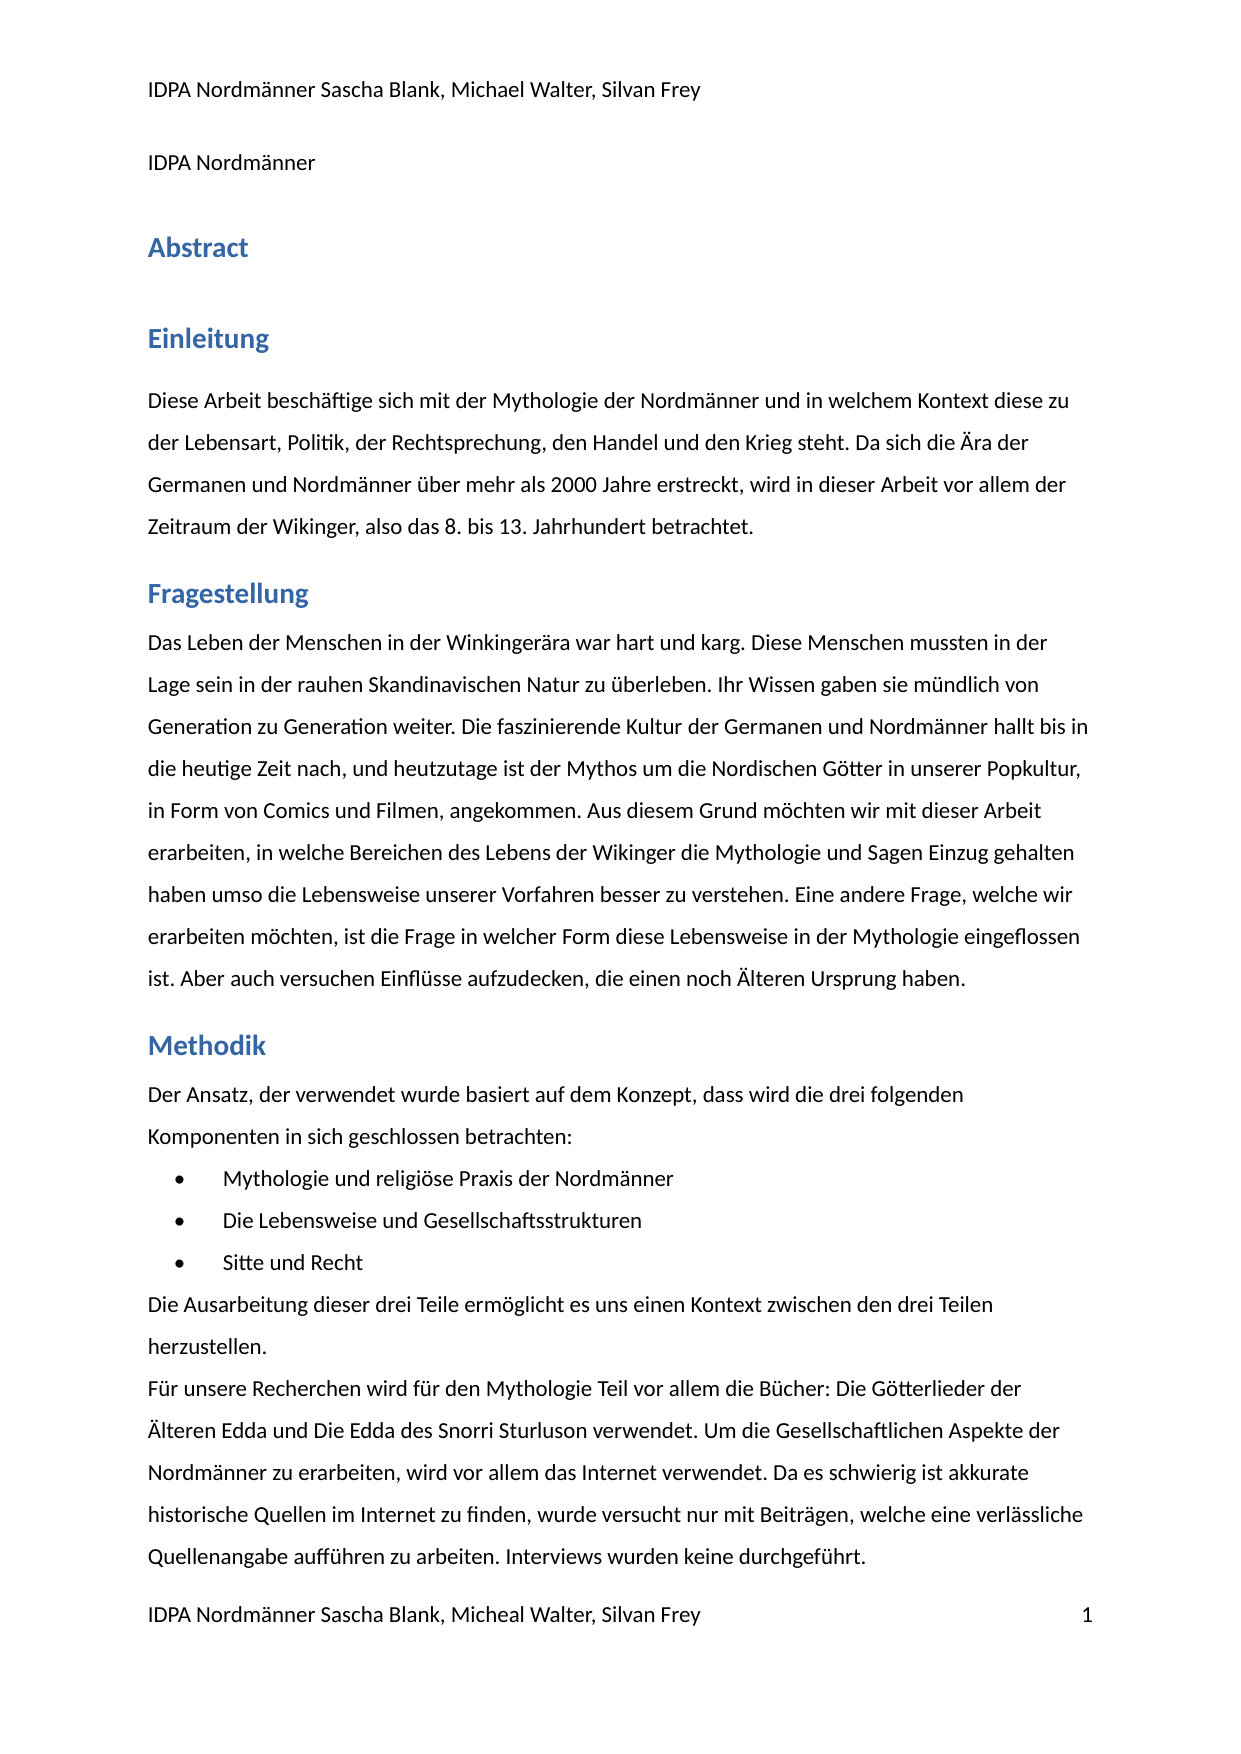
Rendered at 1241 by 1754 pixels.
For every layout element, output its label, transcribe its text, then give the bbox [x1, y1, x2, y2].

subtitle Fragestellung [148, 575, 1093, 611]
text Der Ansatz, der verwendet wurde basiert auf dem Konzept, dass wird die drei folgenden Komponenten in sich geschlossen betrachten: [148, 1081, 1093, 1151]
list Sitte und Recht [185, 1248, 1093, 1276]
text IDPA Nordmänner [148, 148, 1093, 176]
list Mythologie und religiöse Praxis der Nordmänner [185, 1164, 1093, 1192]
text Das Leben der Menschen in der Winkingerära war hart und karg. Diese Menschen mussten in der Lage sein in der rauhen Skandinavischen Natur zu überleben. Ihr Wissen gaben sie mündlich von Generation zu Generation weiter. Die faszinierende Kultur der Germanen und Nordmänner hallt bis in die heutige Zeit nach, und heutzutage ist der Mythos um die Nordischen Götter in unserer Popkultur, in Form von Comics und Filmen, angekommen. Aus diesem Grund möchten wir mit dieser Arbeit erarbeiten, in welche Bereichen des Lebens der Wikinger die Mythologie und Sagen Einzug gehalten haben umso die Lebensweise unserer Vorfahren besser zu verstehen. Eine andere Frage, welche wir erarbeiten möchten, ist die Frage in welcher Form diese Lebensweise in der Mythologie eingeflossen ist. Aber auch versuchen Einflüsse aufzudecken, die einen noch Älteren Ursprung haben. [148, 628, 1093, 992]
subtitle Methodik [148, 1027, 1093, 1063]
subtitle Abstract [148, 229, 1093, 265]
text Die Ausarbeitung dieser drei Teile ermöglicht es uns einen Kontext zwischen den drei Teilen herzustellen. [148, 1290, 1093, 1360]
subtitle Einleitung [148, 320, 1093, 356]
list Die Lebensweise und Gesellschaftsstrukturen [185, 1206, 1093, 1234]
text Für unsere Recherchen wird für den Mythologie Teil vor allem die Bücher: Die Götterlieder der Älteren Edda und Die Edda des Snorri Sturluson verwendet. Um die Gesellschaftlichen Aspekte der Nordmänner zu erarbeiten, wird vor allem das Internet verwendet. Da es schwierig ist akkurate historische Quellen im Internet zu finden, wurde versucht nur mit Beiträgen, welche eine verlässliche Quellenangabe aufführen zu arbeiten. Interviews wurden keine durchgeführt. [148, 1374, 1093, 1570]
text Diese Arbeit beschäftige sich mit der Mythologie der Nordmänner und in welchem Kontext diese zu der Lebensart, Politik, der Rechtsprechung, den Handel und den Krieg steht. Da sich die Ära der Germanen und Nordmänner über mehr als 2000 Jahre erstreckt, wird in dieser Arbeit vor allem der Zeitraum der Wikinger, also das 8. bis 13. Jahrhundert betrachtet. [148, 386, 1093, 540]
